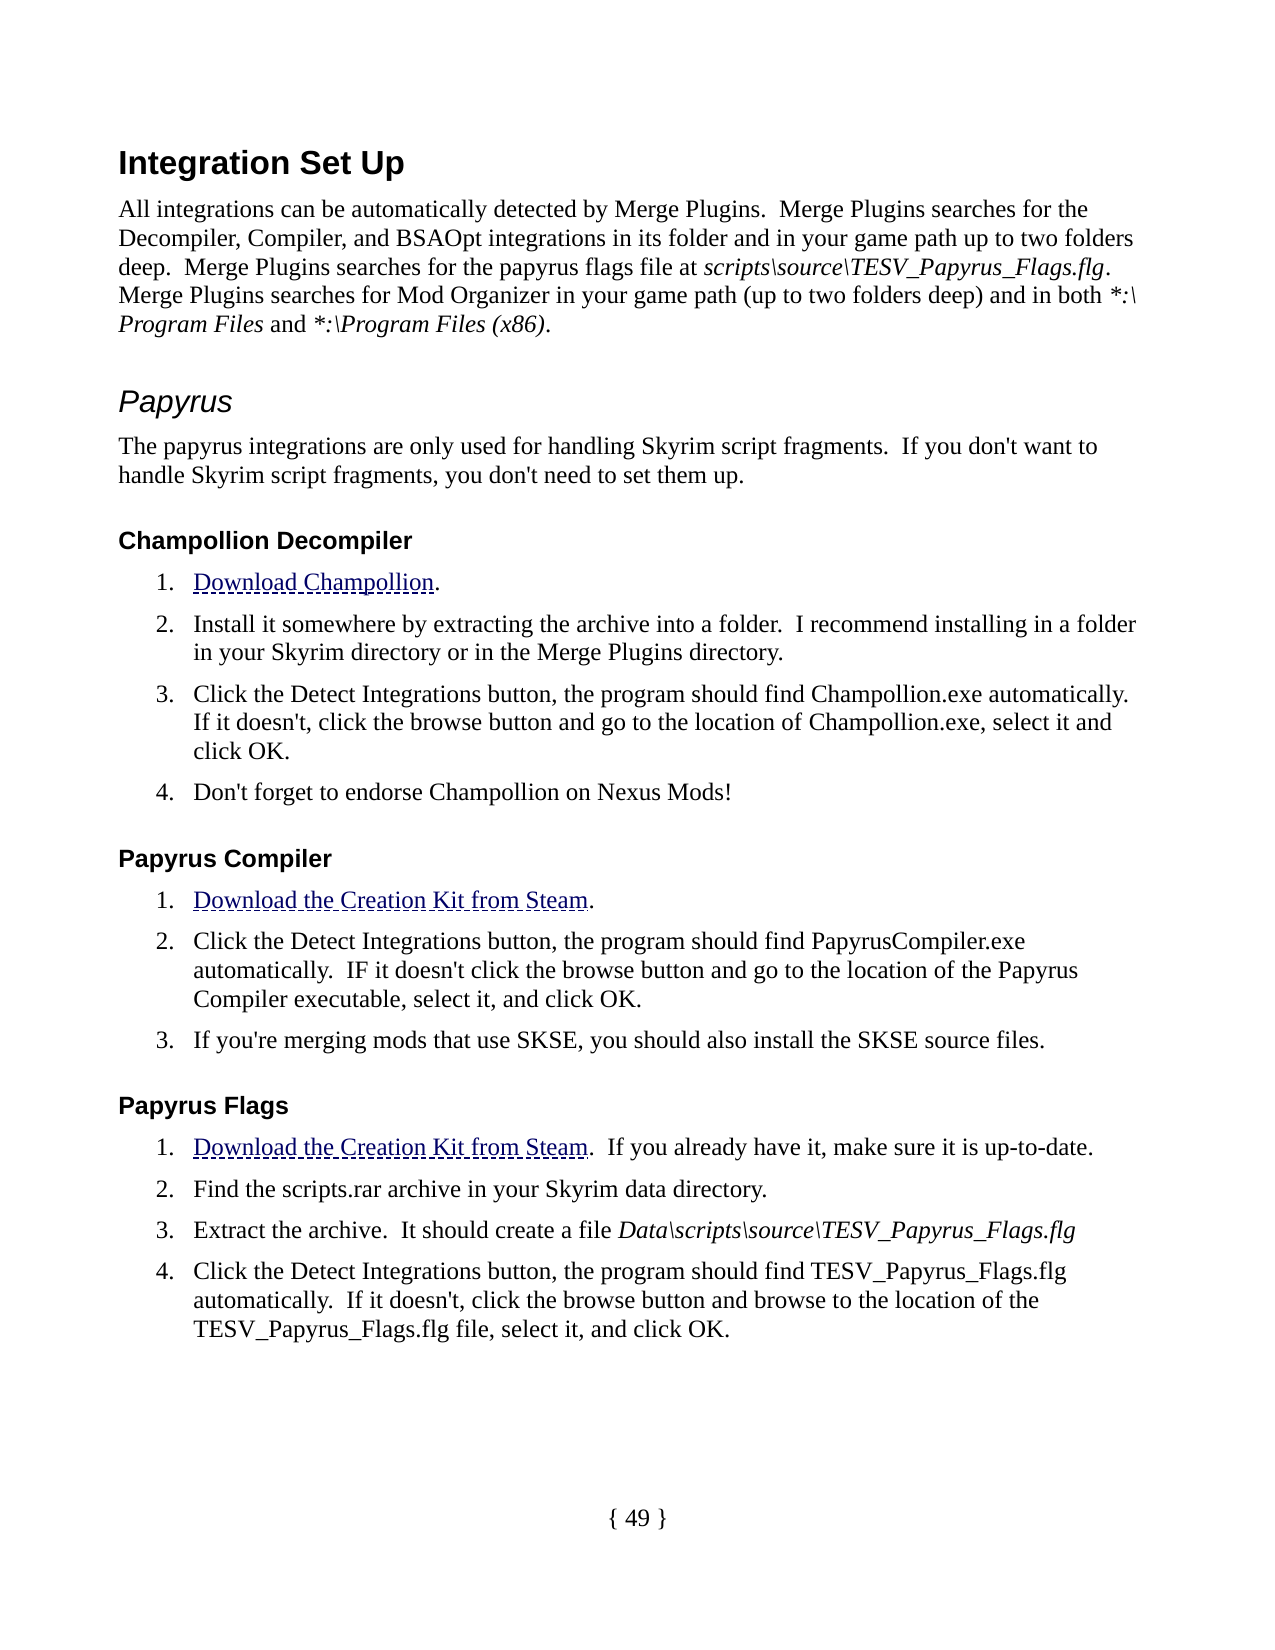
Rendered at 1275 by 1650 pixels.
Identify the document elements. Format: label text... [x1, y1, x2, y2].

list Download the Creation Kit from Steam. [156, 885, 1157, 914]
subtitle Champollion Decompiler [118, 526, 1157, 555]
subtitle Papyrus [118, 383, 1157, 419]
list Download Champollion. [156, 567, 1157, 596]
list Find the scripts.rar archive in your Skyrim data directory. [156, 1174, 1157, 1202]
list If you're merging mods that use SKSE, you should also install the SKSE source files. [156, 1025, 1157, 1054]
subtitle Papyrus Flags [118, 1091, 1157, 1120]
list Download the Creation Kit from Steam. If you already have it, make sure it is up-to-date. [156, 1132, 1157, 1161]
list Install it somewhere by extracting the archive into a folder. I recommend installing in a folder in your Skyrim directory or in the Merge Plugins directory. [156, 609, 1157, 666]
list Click the Detect Integrations button, the program should find TESV_Papyrus_Flags.flg automatically. If it doesn't, click the browse button and browse to the location of the TESV_Papyrus_Flags.flg file, select it, and click OK. [156, 1256, 1157, 1342]
subtitle Papyrus Compiler [118, 844, 1157, 872]
list Click the Detect Integrations button, the program should find Champollion.exe automatically. If it doesn't, click the browse button and go to the location of Champollion.exe, select it and click OK. [156, 679, 1157, 765]
subtitle Integration Set Up [118, 143, 1157, 182]
text The papyrus integrations are only used for handling Skyrim script fragments. If you don't want to handle Skyrim script fragments, you don't need to set them up. [118, 431, 1157, 489]
list Don't forget to endorse Champollion on Nexus Mods! [156, 777, 1157, 806]
list Click the Detect Integrations button, the program should find PapyrusCompiler.exe automatically. IF it doesn't click the browse button and go to the location of the Papyrus Compiler executable, select it, and click OK. [156, 926, 1157, 1012]
text All integrations can be automatically detected by Merge Plugins. Merge Plugins searches for the Decompiler, Compiler, and BSAOpt integrations in its folder and in your game path up to two folders deep. Merge Plugins searches for the papyrus flags file at scripts\source\TESV_Papyrus_Flags.flg. Merge Plugins searches for Mod Organizer in your game path (up to two folders deep) and in both *:\Program Files and *:\Program Files (x86). [118, 194, 1157, 338]
list Extract the archive. It should create a file Data\scripts\source\TESV_Papyrus_Flags.flg [156, 1215, 1157, 1244]
